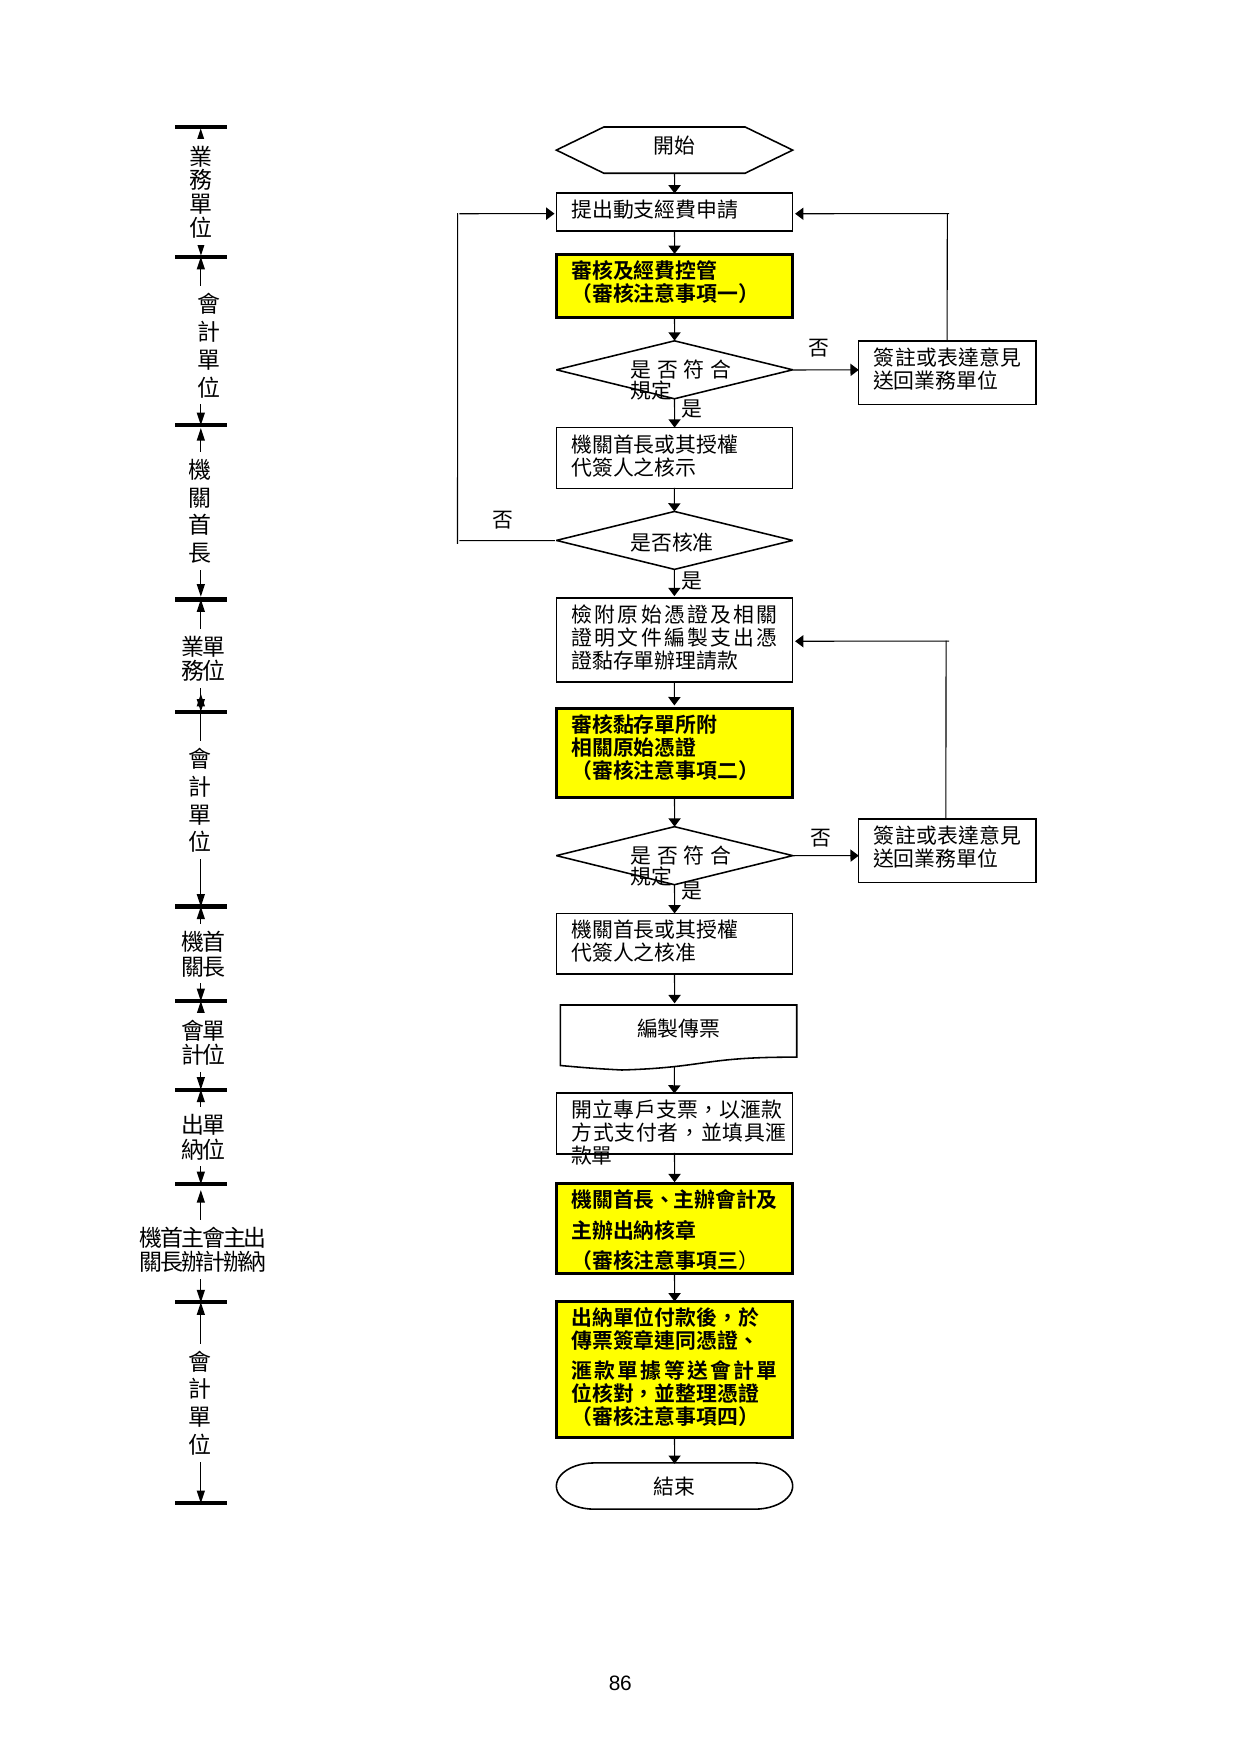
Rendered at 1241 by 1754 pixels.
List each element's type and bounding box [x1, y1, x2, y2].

table_cell [557, 428, 792, 488]
table_cell [124, 127, 278, 1552]
table_cell [278, 127, 1118, 1552]
